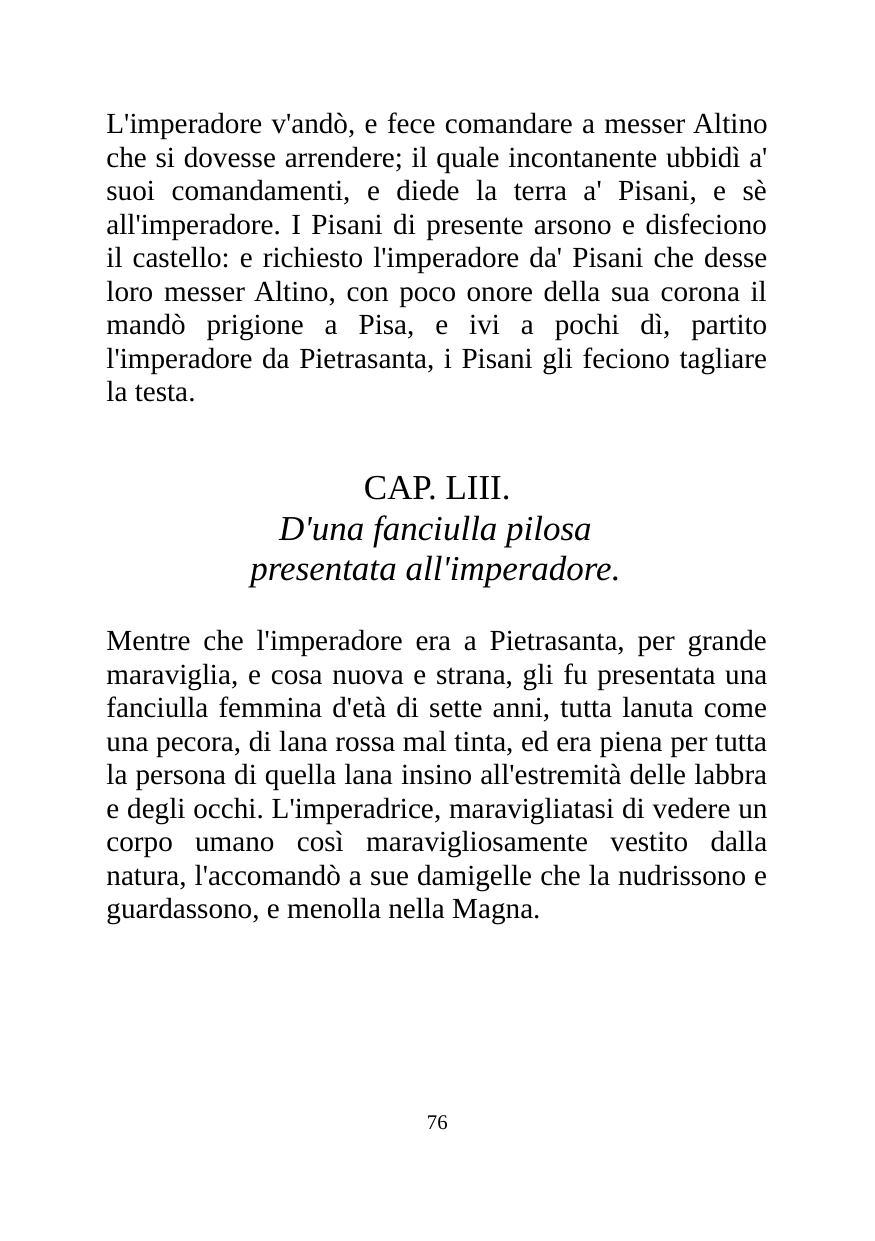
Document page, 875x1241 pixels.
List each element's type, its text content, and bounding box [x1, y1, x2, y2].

text Mentre che l'imperadore era a Pietrasanta, per grande maraviglia, e cosa nuova e strana, gli fu presentata una fanciulla femmina d'età di sette anni, tutta lanuta come una pecora, di lana rossa mal tinta, ed era piena per tutta la persona di quella lana insino all'estremità delle labbra e degli occhi. L'imperadrice, maravigliatasi di vedere un corpo umano così maravigliosamente vestito dalla natura, l'accomandò a sue damigelle che la nudrissono e guardassono, e menolla nella Magna. [106, 623, 768, 925]
text L'imperadore v'andò, e fece comandare a messer Altino che si dovesse arrendere; il quale incontanente ubbidì a' suoi comandamenti, e diede la terra a' Pisani, e sè all'imperadore. I Pisani di presente arsono e disfeciono il castello: e richiesto l'imperadore da' Pisani che desse loro messer Altino, con poco onore della sua corona il mandò prigione a Pisa, e ivi a pochi dì, partito l'imperadore da Pietrasanta, i Pisani gli feciono tagliare la testa. [106, 106, 768, 408]
subtitle CAP. LIII. D'una fanciulla pilosa presentata all'imperadore. [106, 467, 768, 588]
